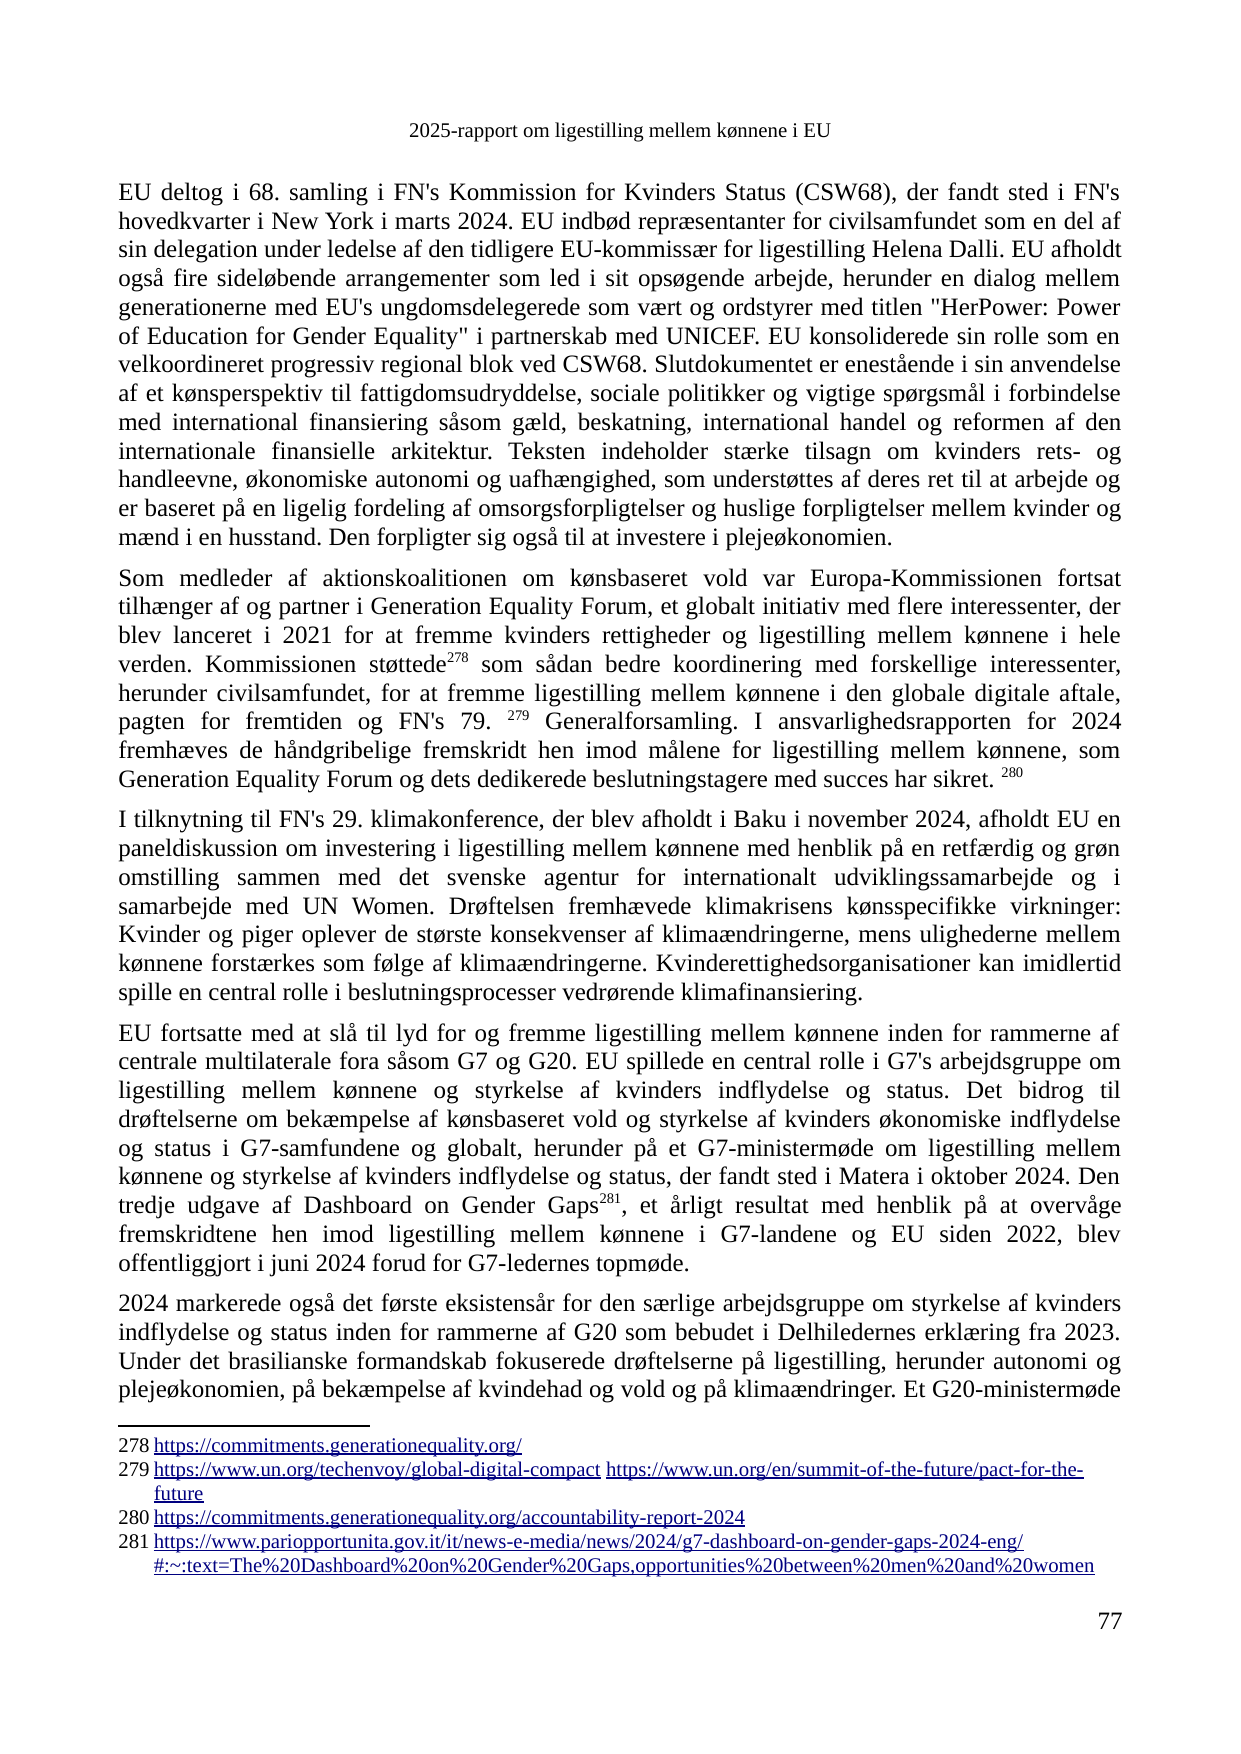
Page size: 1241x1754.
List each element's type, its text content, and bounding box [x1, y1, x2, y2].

text https://www.pariopportunita.gov.it/it/news-e-media/news/2024/g7-dashboard-on-gender-gaps-2024-eng/#:~:text=The%20Dashboard%20on%20Gender%20Gaps,opportunities%20between%20men%20and%20women [118, 1529, 1122, 1577]
text https://www.un.org/techenvoy/global-digital-compact https://www.un.org/en/summit-of-the-future/pact-for-the-future [118, 1457, 1122, 1505]
text https://commitments.generationequality.org/ [118, 1432, 1122, 1457]
text Som medleder af aktionskoalitionen om kønsbaseret vold var Europa-Kommissionen fortsat tilhænger af og partner i Generation Equality Forum, et globalt initiativ med flere interessenter, der blev lanceret i 2021 for at fremme kvinders rettigheder og ligestilling mellem kønnene i hele verden. Kommissionen støttede som sådan bedre koordinering med forskellige interessenter, herunder civilsamfundet, for at fremme ligestilling mellem kønnene i den globale digitale aftale, pagten for fremtiden og FN's 79. Generalforsamling. I ansvarlighedsrapporten for 2024 fremhæves de håndgribelige fremskridt hen imod målene for ligestilling mellem kønnene, som Generation Equality Forum og dets dedikerede beslutningstagere med succes har sikret. [118, 563, 1122, 793]
text 2024 markerede også det første eksistensår for den særlige arbejdsgruppe om styrkelse af kvinders indflydelse og status inden for rammerne af G20 som bebudet i Delhiledernes erklæring fra 2023. Under det brasilianske formandskab fokuserede drøftelserne på ligestilling, herunder autonomi og plejeøkonomien, på bekæmpelse af kvindehad og vold og på klimaændringer. Et G20-ministermøde [118, 1288, 1122, 1403]
text https://commitments.generationequality.org/accountability-report-2024 [118, 1505, 1122, 1529]
text I tilknytning til FN's 29. klimakonference, der blev afholdt i Baku i november 2024, afholdt EU en paneldiskussion om investering i ligestilling mellem kønnene med henblik på en retfærdig og grøn omstilling sammen med det svenske agentur for internationalt udviklingssamarbejde og i samarbejde med UN Women. Drøftelsen fremhævede klimakrisens kønsspecifikke virkninger: Kvinder og piger oplever de største konsekvenser af klimaændringerne, mens ulighederne mellem kønnene forstærkes som følge af klimaændringerne. Kvinderettighedsorganisationer kan imidlertid spille en central rolle i beslutningsprocesser vedrørende klimafinansiering. [118, 804, 1122, 1006]
text EU deltog i 68. samling i FN's Kommission for Kvinders Status (CSW68), der fandt sted i FN's hovedkvarter i New York i marts 2024. EU indbød repræsentanter for civilsamfundet som en del af sin delegation under ledelse af den tidligere EU-kommissær for ligestilling Helena Dalli. EU afholdt også fire sideløbende arrangementer som led i sit opsøgende arbejde, herunder en dialog mellem generationerne med EU's ungdomsdelegerede som vært og ordstyrer med titlen "HerPower: Power of Education for Gender Equality" i partnerskab med UNICEF. EU konsoliderede sin rolle som en velkoordineret progressiv regional blok ved CSW68. Slutdokumentet er enestående i sin anvendelse af et kønsperspektiv til fattigdomsudryddelse, sociale politikker og vigtige spørgsmål i forbindelse med international finansiering såsom gæld, beskatning, international handel og reformen af den internationale finansielle arkitektur. Teksten indeholder stærke tilsagn om kvinders rets- og handleevne, økonomiske autonomi og uafhængighed, som understøttes af deres ret til at arbejde og er baseret på en ligelig fordeling af omsorgsforpligtelser og huslige forpligtelser mellem kvinder og mænd i en husstand. Den forpligter sig også til at investere i plejeøkonomien. [118, 177, 1122, 551]
text EU fortsatte med at slå til lyd for og fremme ligestilling mellem kønnene inden for rammerne af centrale multilaterale fora såsom G7 og G20. EU spillede en central rolle i G7's arbejdsgruppe om ligestilling mellem kønnene og styrkelse af kvinders indflydelse og status. Det bidrog til drøftelserne om bekæmpelse af kønsbaseret vold og styrkelse af kvinders økonomiske indflydelse og status i G7-samfundene og globalt, herunder på et G7-ministermøde om ligestilling mellem kønnene og styrkelse af kvinders indflydelse og status, der fandt sted i Matera i oktober 2024. Den tredje udgave af Dashboard on Gender Gaps, et årligt resultat med henblik på at overvåge fremskridtene hen imod ligestilling mellem kønnene i G7-landene og EU siden 2022, blev offentliggjort i juni 2024 forud for G7-ledernes topmøde. [118, 1018, 1122, 1276]
